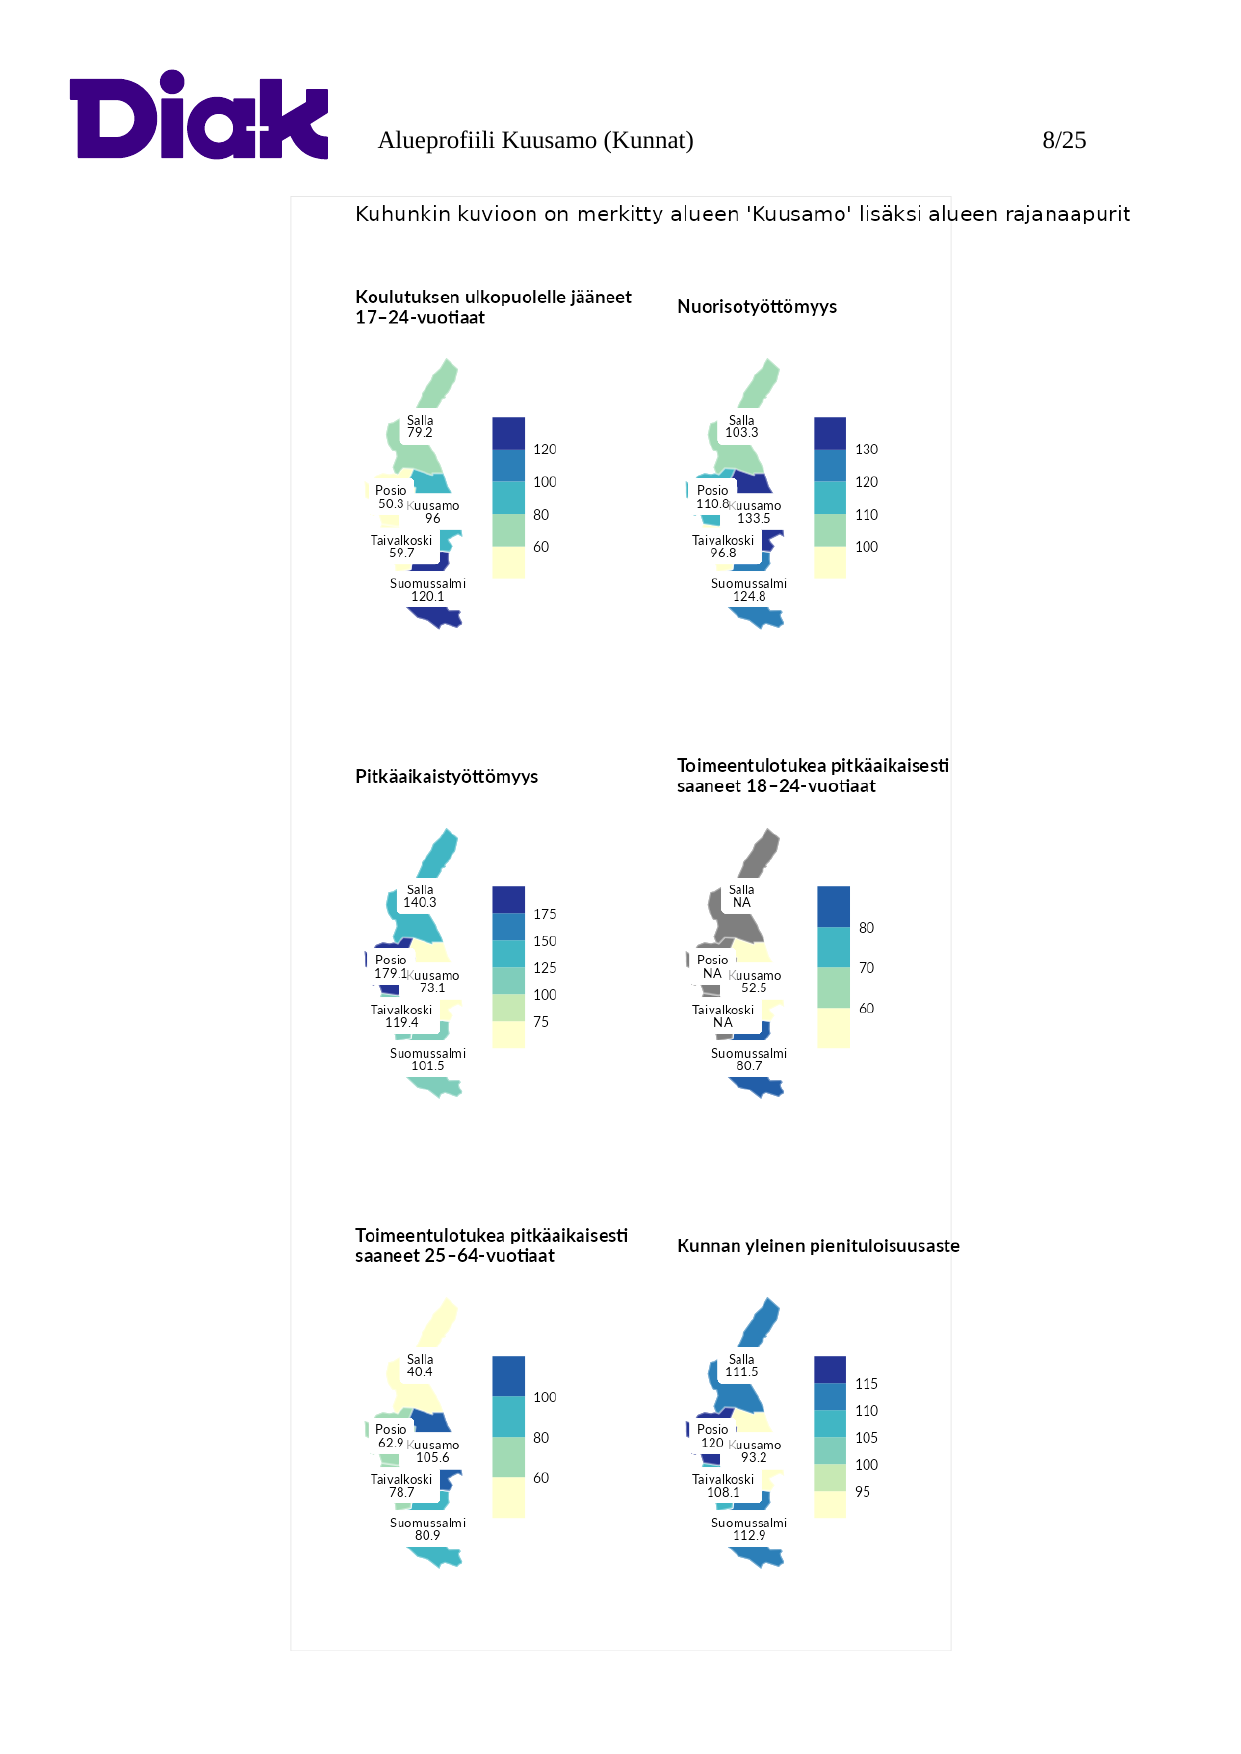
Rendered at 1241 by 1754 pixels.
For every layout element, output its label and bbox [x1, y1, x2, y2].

picture [61, 196, 1179, 1651]
